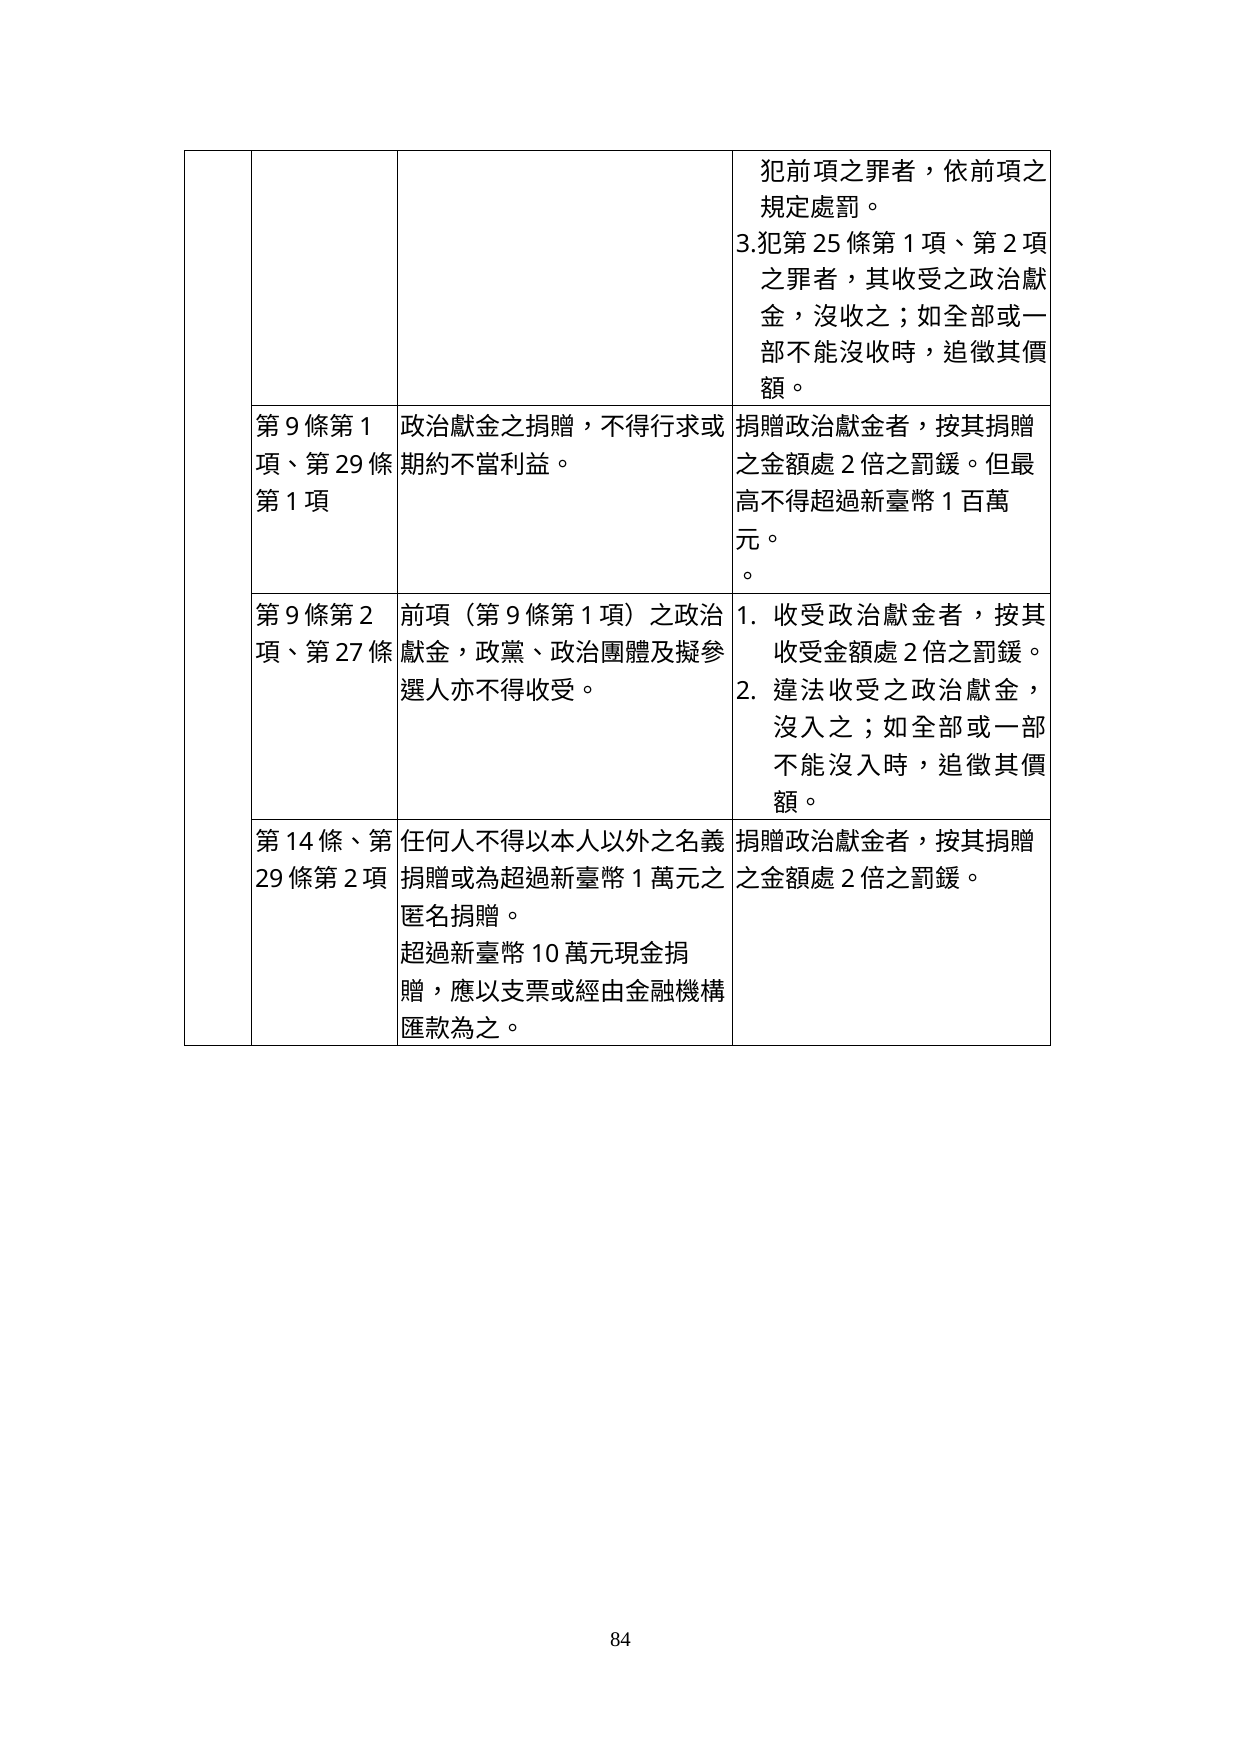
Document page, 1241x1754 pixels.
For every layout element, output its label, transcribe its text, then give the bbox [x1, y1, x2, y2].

table_cell 前項（第9條第1項）之政治獻金，政黨、政治團體及擬參選人亦不得收受。 [398, 594, 732, 819]
table_cell 犯前項之罪者，依前項之規定處罰。 3.犯第25條第1項、第2項之罪者，其收受之政治獻金，沒收之；如全部或一部不能沒收時，追徵其價額。 [733, 151, 1050, 405]
table_cell [398, 151, 732, 405]
table_cell 收受政治獻金者，按其收受金額處2倍之罰鍰。 違法收受之政治獻金，沒入之；如全部或一部不能沒入時，追徵其價額。 [733, 594, 1050, 819]
table_cell 任何人不得以本人以外之名義捐贈或為超過新臺幣1萬元之匿名捐贈。 超過新臺幣10萬元現金捐贈，應以支票或經由金融機構匯款為之。 [398, 820, 732, 1045]
table_cell 第14條、第29條第2項 [252, 820, 397, 1045]
table_cell 第9條第1項、第29條第1項 [252, 406, 397, 593]
table_cell 政治獻金之捐贈，不得行求或期約不當利益。 [398, 406, 732, 593]
table_cell 捐贈政治獻金者，按其捐贈之金額處2倍之罰鍰。 [733, 820, 1050, 1045]
table_cell [252, 151, 397, 405]
table_cell 捐贈政治獻金者，按其捐贈之金額處2倍之罰鍰。但最高不得超過新臺幣1百萬元。 。 [733, 406, 1050, 593]
table_cell 第9條第2項、第27條 [252, 594, 397, 819]
